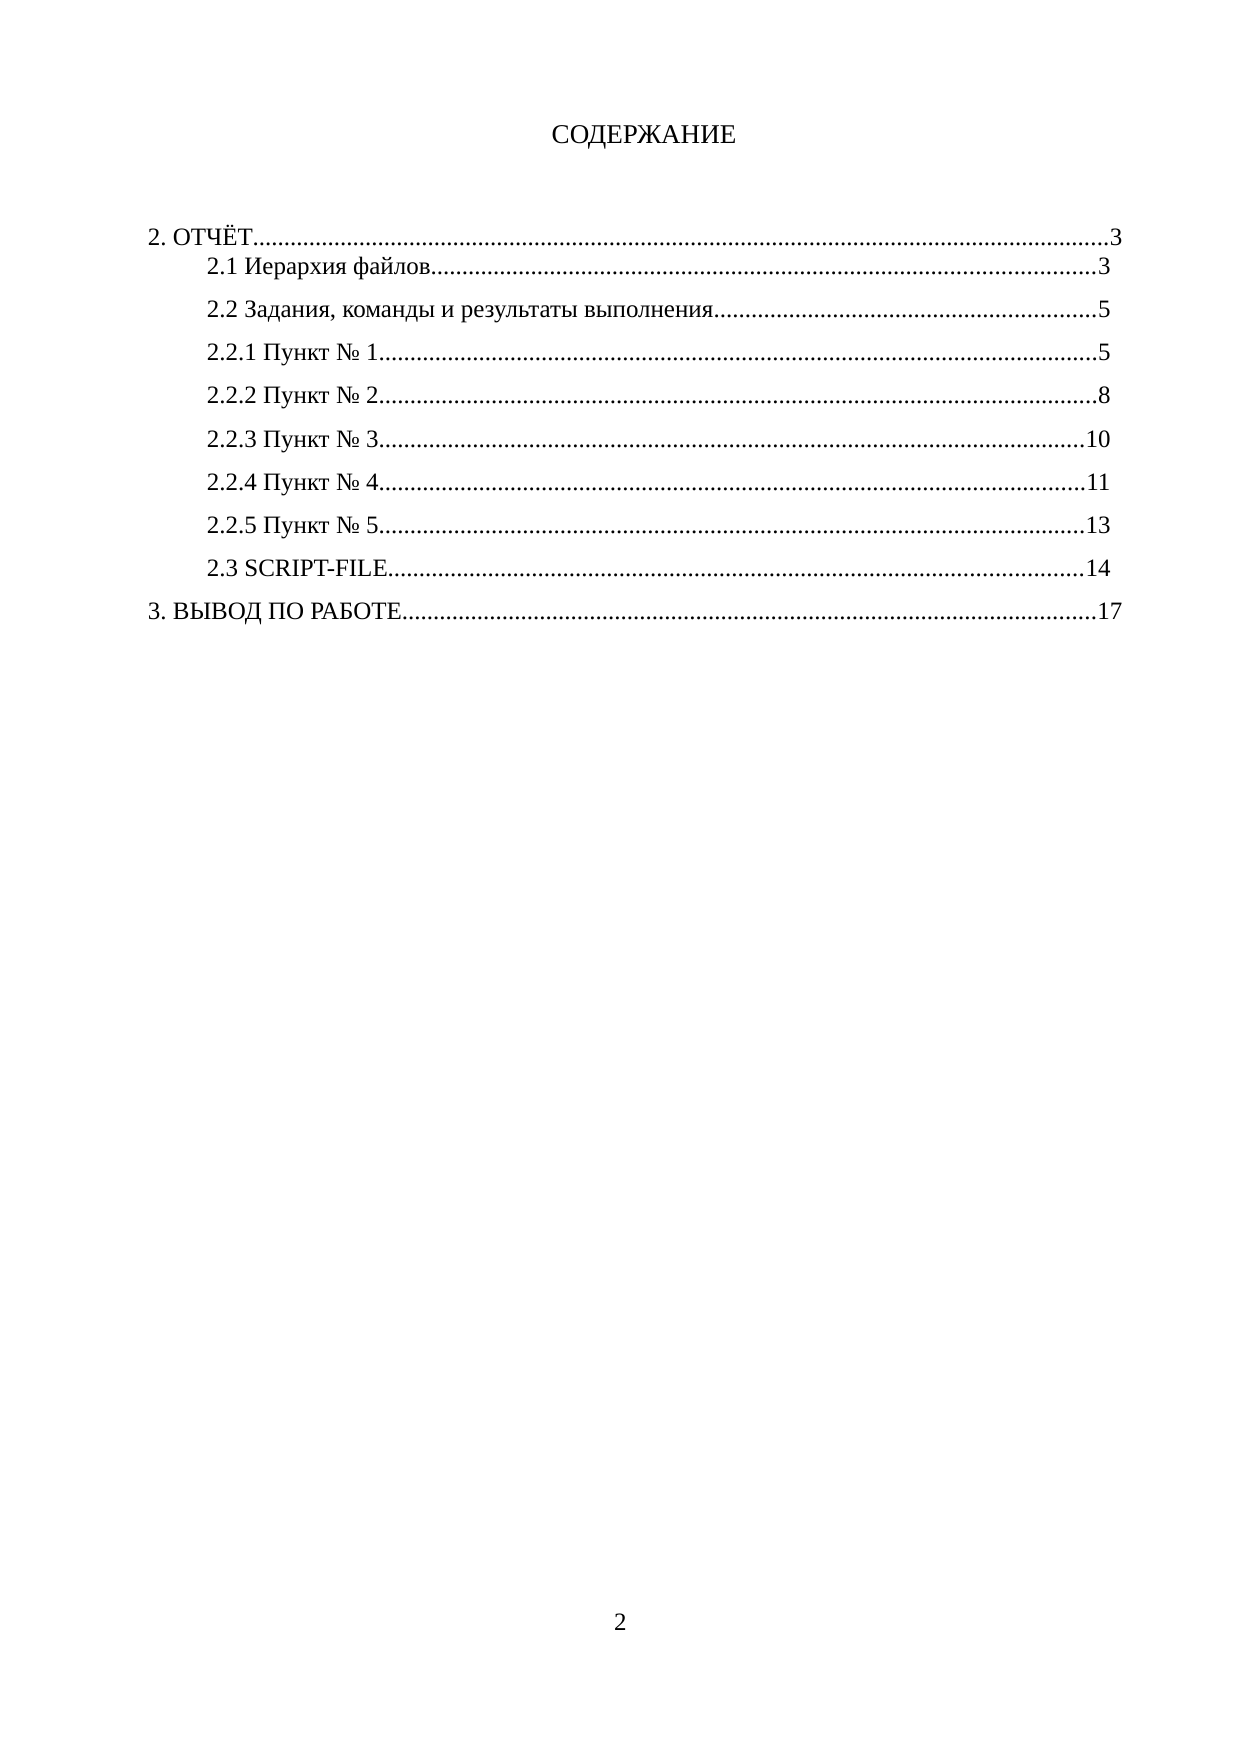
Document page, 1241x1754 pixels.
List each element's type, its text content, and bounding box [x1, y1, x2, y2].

text 2.2.2 Пункт № 2 8 [207, 381, 1122, 409]
text 2.2.1 Пункт № 1 5 [207, 337, 1122, 366]
text 2.2 Задания, команды и результаты выполнения 5 [207, 294, 1122, 323]
text СОДЕРЖАНИЕ [177, 118, 1122, 149]
text 2.2.5 Пункт № 5 13 [207, 510, 1122, 539]
text 2.3 SCRIPT-FILE 14 [207, 553, 1122, 582]
text 2. ОТЧЁТ 3 [148, 222, 1122, 251]
text 2.1 Иерархия файлов 3 [207, 251, 1122, 280]
text 3. ВЫВОД ПО РАБОТЕ 17 [148, 596, 1122, 625]
text 2.2.3 Пункт № 3 10 [207, 424, 1122, 452]
text 2.2.4 Пункт № 4 11 [207, 467, 1122, 496]
